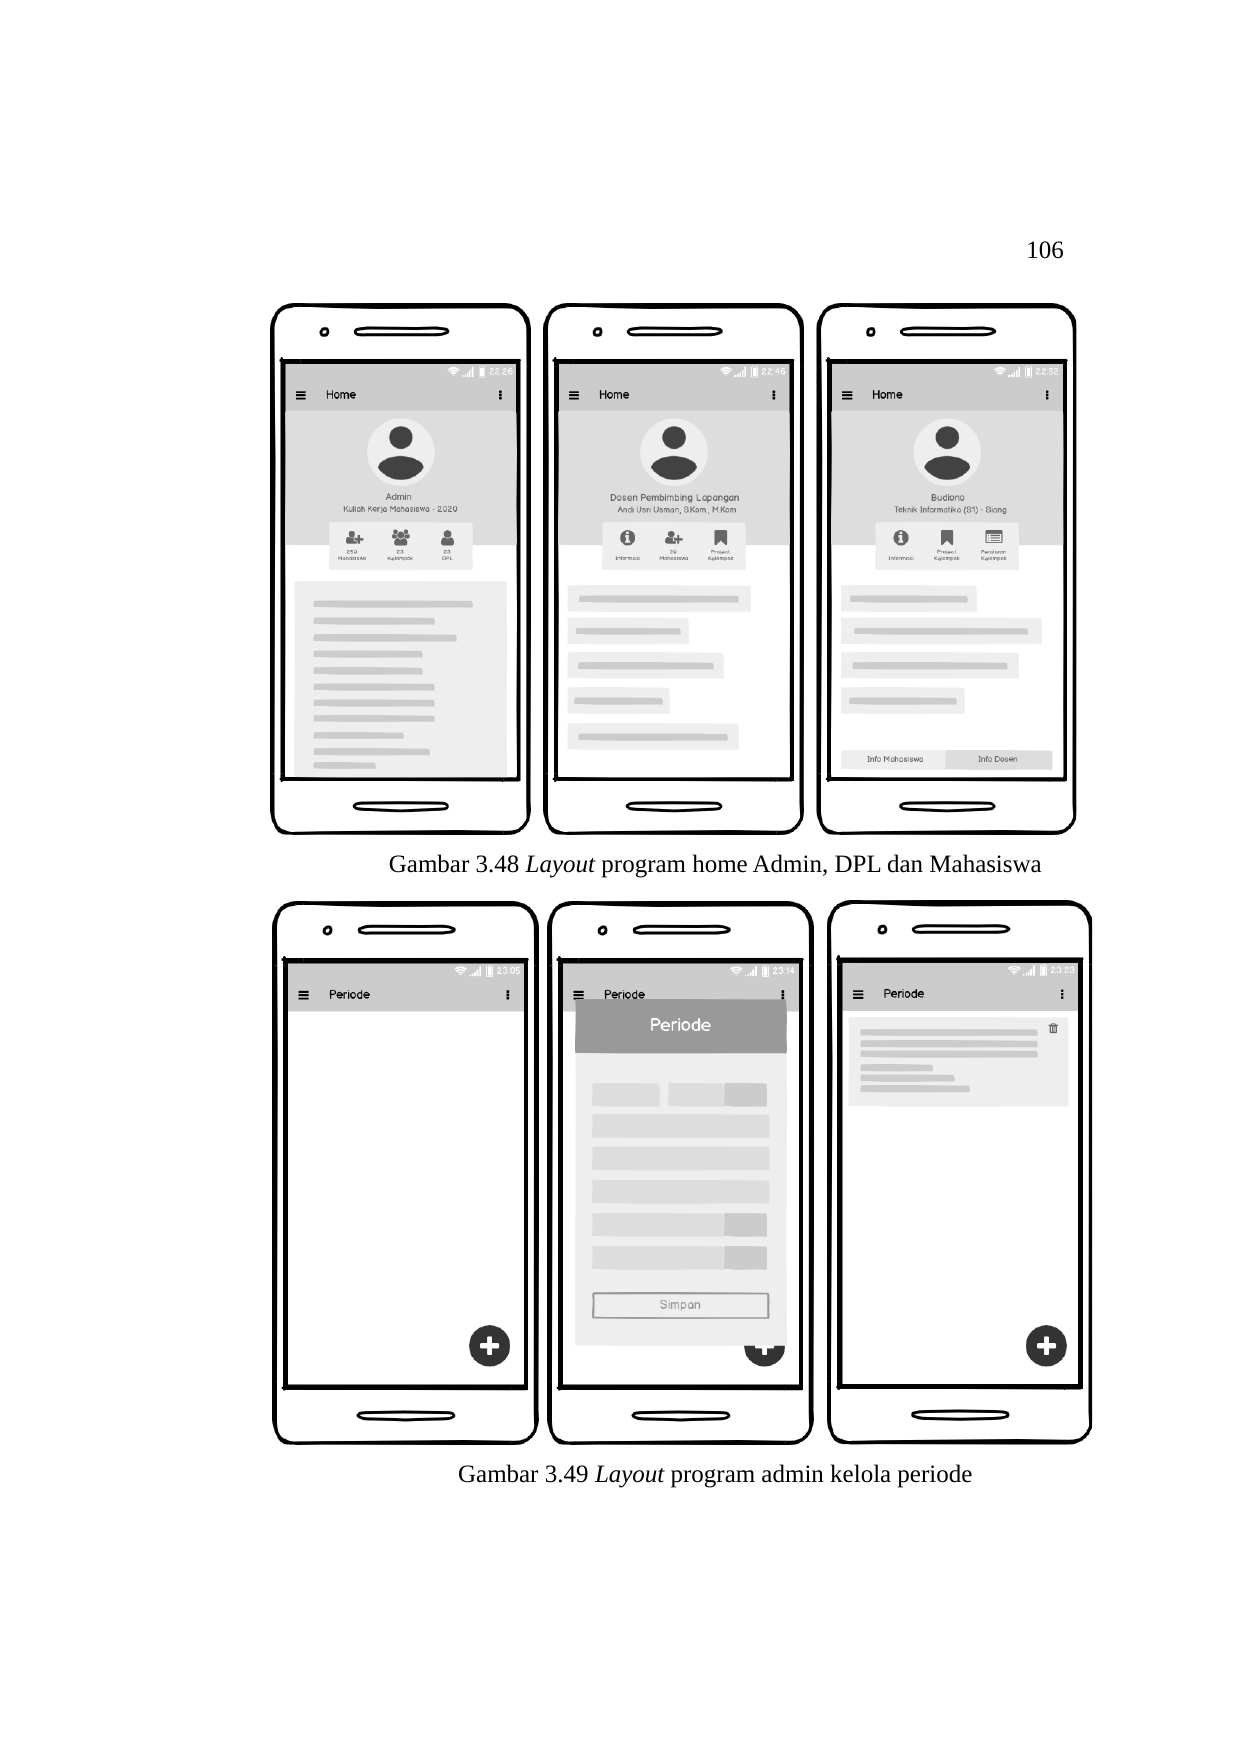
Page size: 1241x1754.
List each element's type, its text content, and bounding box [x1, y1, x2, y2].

text Gambar 3.48 Layout program home Admin, DPL dan Mahasiswa [367, 835, 1063, 878]
picture [269, 303, 1077, 835]
picture [271, 900, 1093, 1445]
text [367, 892, 1063, 900]
text Gambar 3.49 Layout program admin kelola periode [367, 1445, 1063, 1488]
text [367, 294, 1063, 303]
